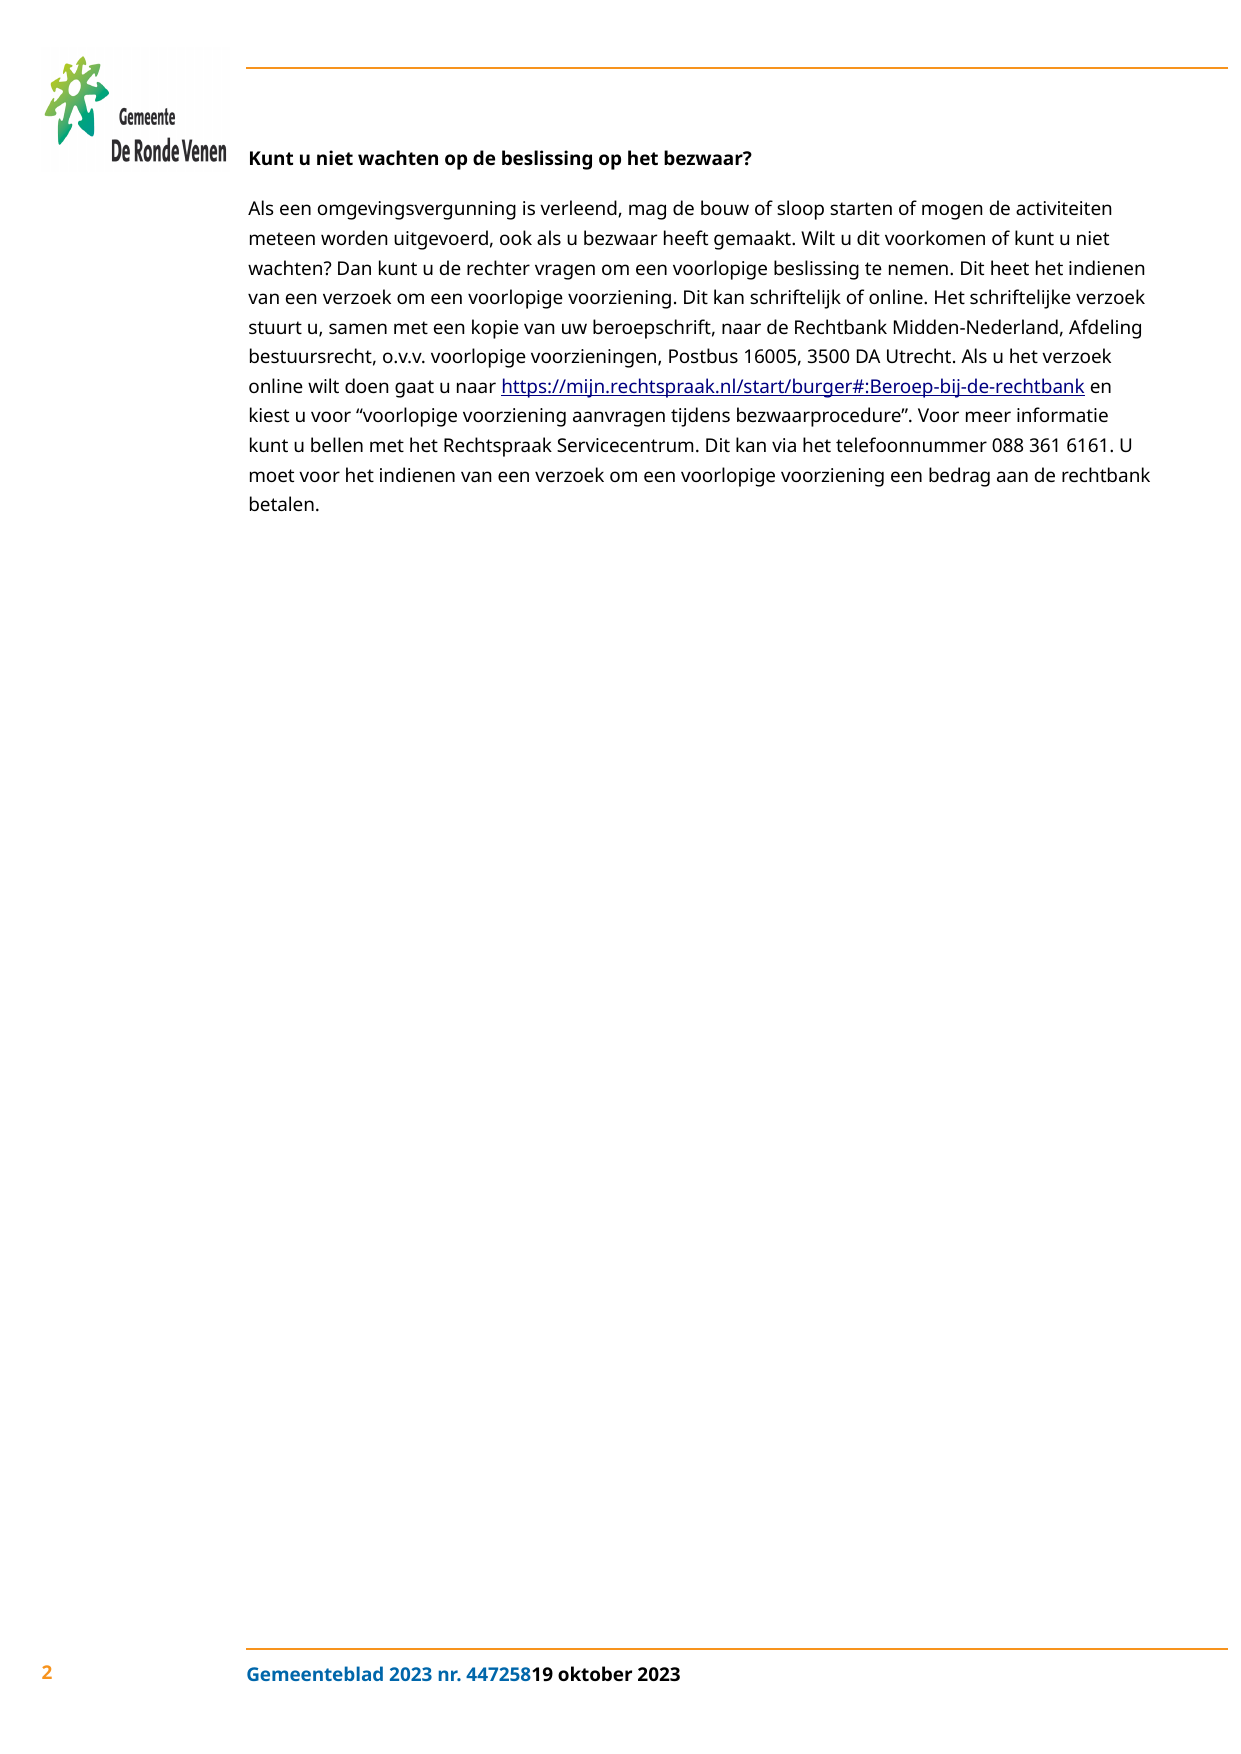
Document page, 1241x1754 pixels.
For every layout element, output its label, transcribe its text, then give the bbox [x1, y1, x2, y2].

text Als een omgevingsvergunning is verleend, mag de bouw of sloop starten of mogen de activiteiten meteen worden uitgevoerd, ook als u bezwaar heeft gemaakt. Wilt u dit voorkomen of kunt u niet wachten? Dan kunt u de rechter vragen om een voorlopige beslissing te nemen. Dit heet het indienen van een verzoek om een voorlopige voorziening. Dit kan schriftelijk of online. Het schriftelijke verzoek stuurt u, samen met een kopie van uw beroepschrift, naar de Rechtbank Midden-Nederland, Afdeling bestuursrecht, o.v.v. voorlopige voorzieningen, Postbus 16005, 3500 DA Utrecht. Als u het verzoek online wilt doen gaat u naar https://mijn.rechtspraak.nl/start/burger#:Beroep-bij-de-rechtbank en kiest u voor “voorlopige voorziening aanvragen tijdens bezwaarprocedure”. Voor meer informatie kunt u bellen met het Rechtspraak Servicecentrum. Dit kan via het telefoonnummer 088 361 6161. U moet voor het indienen van een verzoek om een voorlopige voorziening een bedrag aan de rechtbank betalen. [248, 196, 1152, 517]
picture [41, 47, 231, 172]
text Kunt u niet wachten op de beslissing op het bezwaar? [248, 145, 1152, 171]
